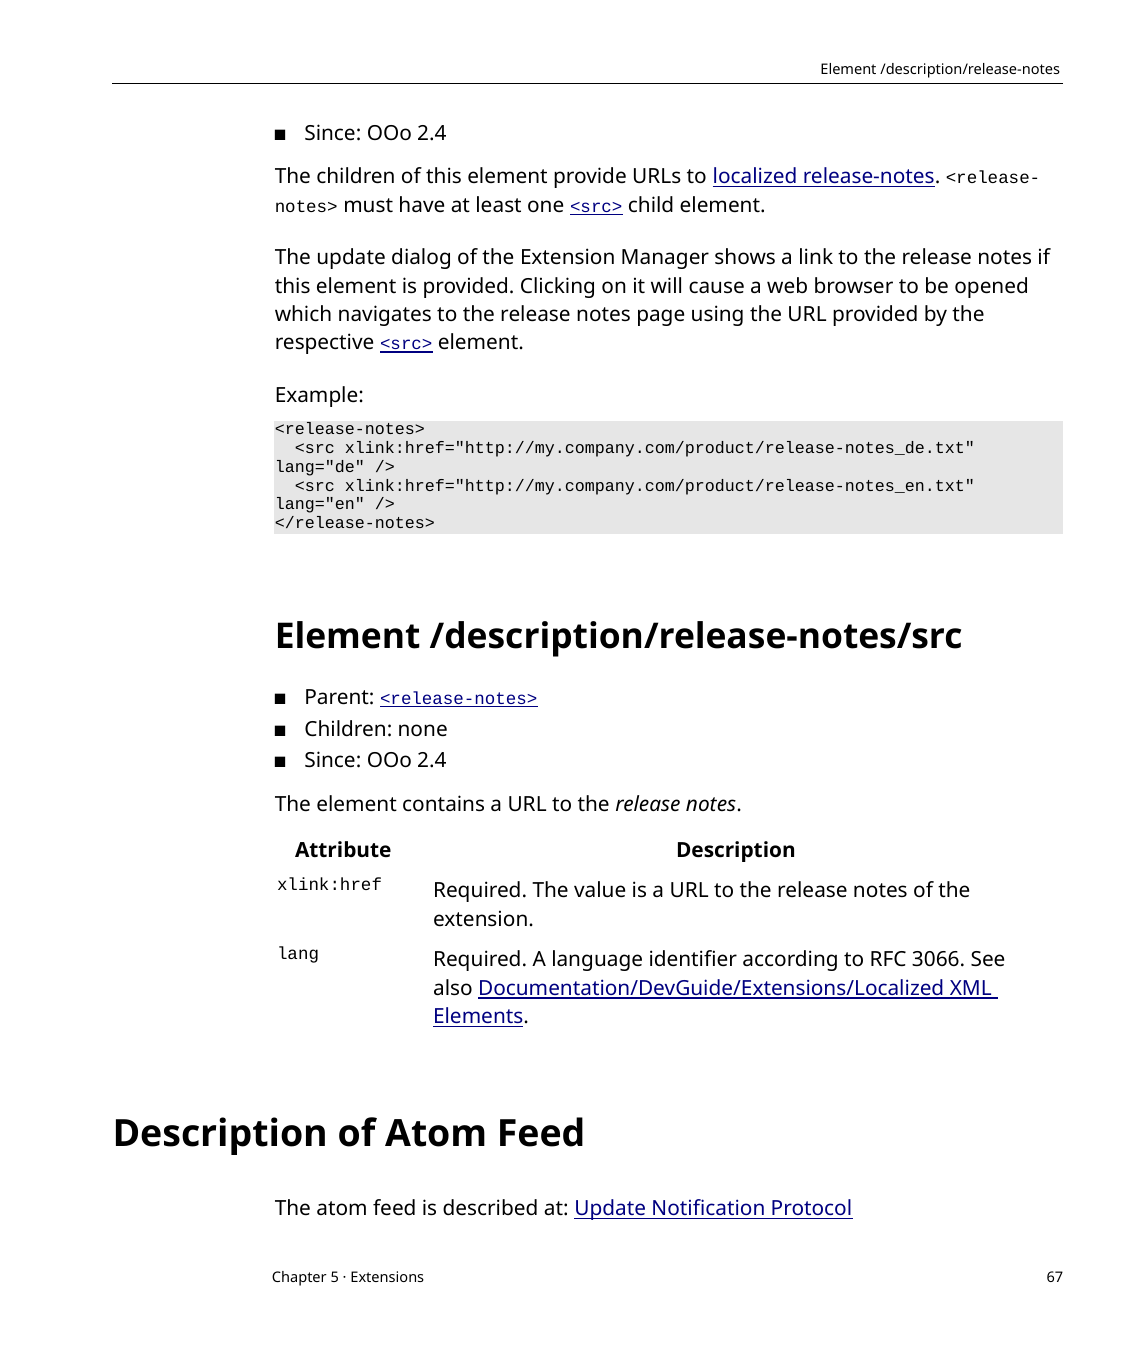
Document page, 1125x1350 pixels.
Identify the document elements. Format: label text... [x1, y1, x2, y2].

list Since: OOo 2.4 [274, 745, 1063, 774]
table_header Attribute [277, 829, 433, 869]
list Since: OOo 2.4 [274, 118, 1063, 147]
text The atom feed is described at: Update Notification Protocol [274, 1193, 1063, 1222]
subtitle Element /description/release-notes/src [274, 610, 1063, 659]
table_cell lang [277, 939, 433, 1036]
table_cell Required. The value is a URL to the release notes of the extension. [433, 870, 1062, 938]
table_cell xlink:href [277, 870, 433, 938]
list Parent: <release-notes> [274, 682, 1063, 711]
table_cell Required. A language identifier according to RFC 3066. See also Documentation/DevGuide/Extensions/Localized XML Elements. [433, 939, 1062, 1036]
list Children: none [274, 714, 1063, 742]
text Example: [274, 380, 1063, 408]
text The update dialog of the Extension Manager shows a link to the release notes if this element is provided. Clicking on it will cause a web browser to be opened which navigates to the release notes page using the URL provided by the respective <src> element. [274, 242, 1063, 356]
text The element contains a URL to the release notes. [274, 789, 1063, 817]
text The children of this element provide URLs to localized release-notes. <release-notes> must have at least one <src> child element. [274, 162, 1063, 218]
text <release-notes> <src xlink:href="http://my.company.com/product/release-notes_de.txt" lang="de" /> <src xlink:href="http://my.company.com/product/release-notes_en.txt" lang="en" /> </release-notes> [274, 421, 1063, 534]
subtitle Description of Atom Feed [112, 1107, 1063, 1158]
table_header Description [433, 829, 1062, 869]
